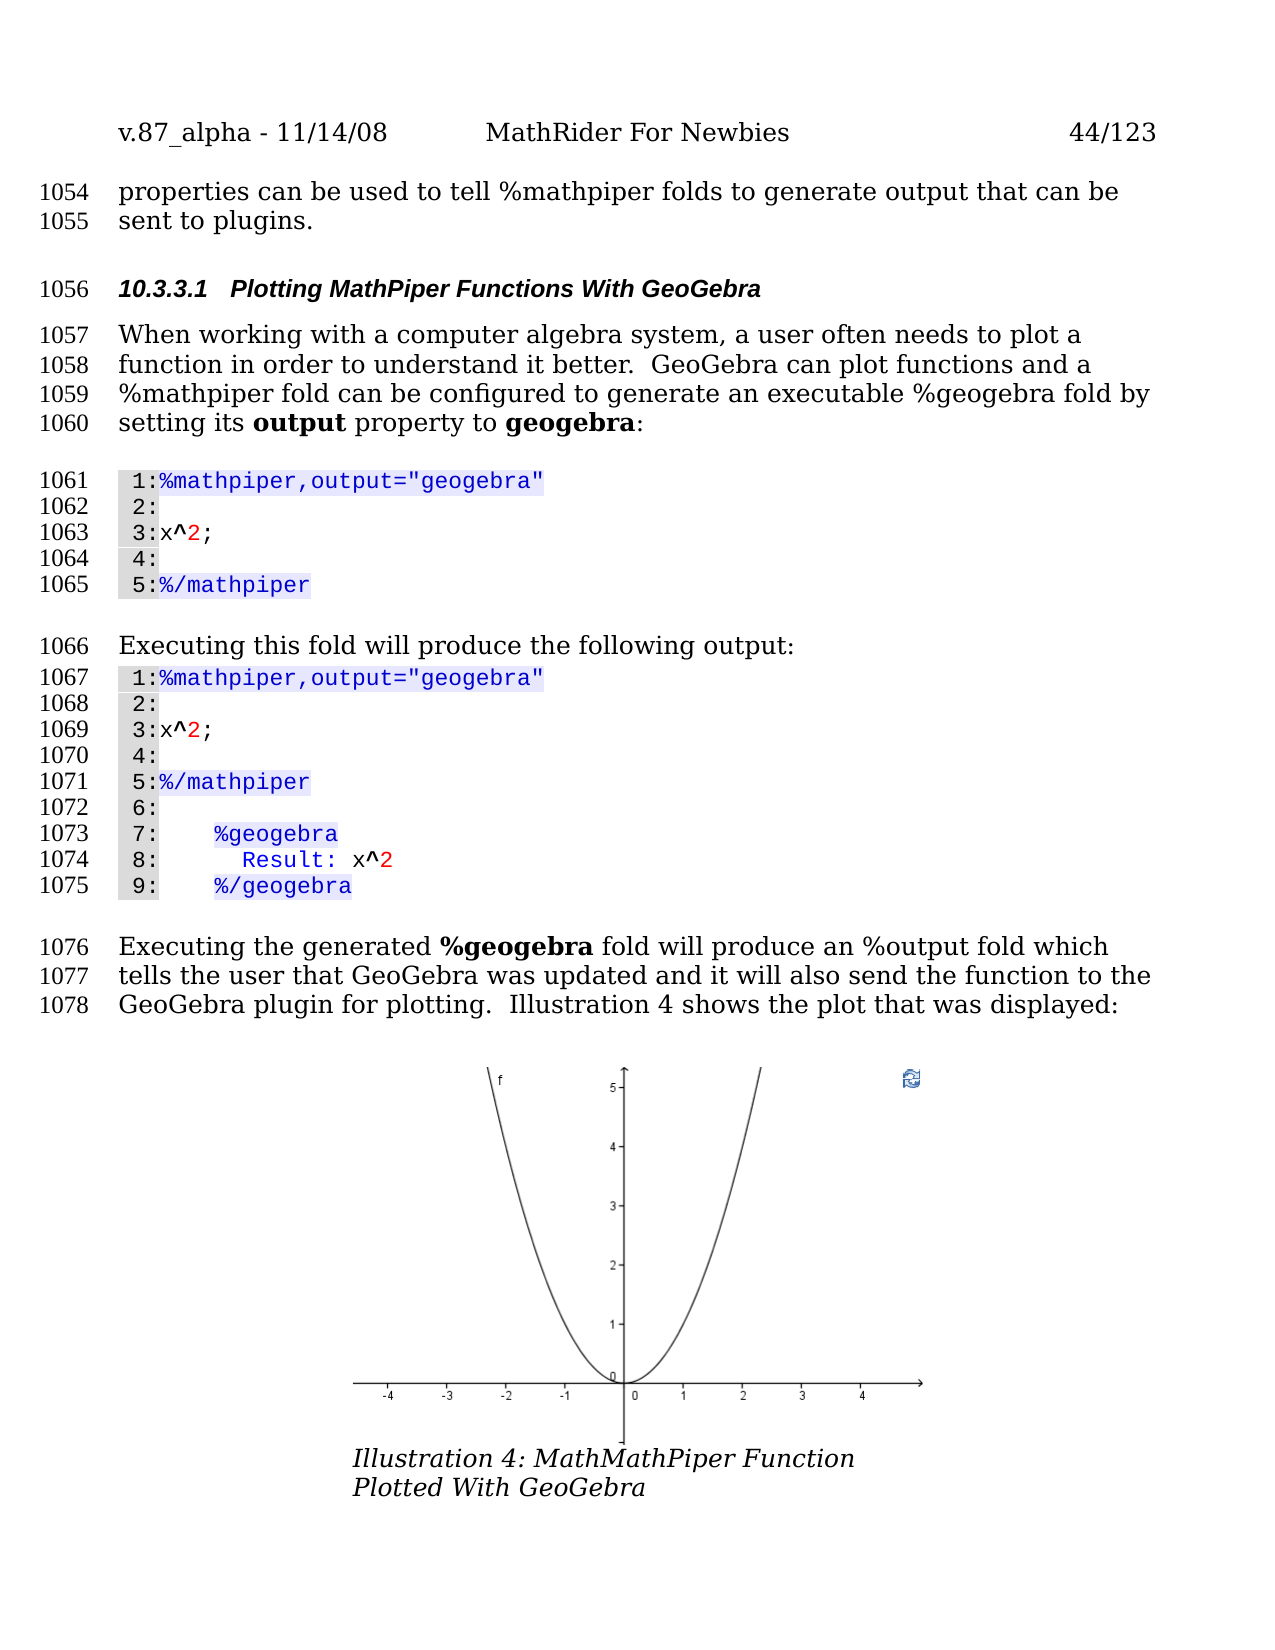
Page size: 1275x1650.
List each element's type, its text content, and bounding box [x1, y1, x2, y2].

text 2: [118, 496, 1157, 521]
picture [352, 1067, 923, 1445]
text When working with a computer algebra system, a user often needs to plot a function in order to understand it better. GeoGebra can plot functions and a %mathpiper fold can be configured to generate an executable %geogebra fold by setting its output property to geogebra: [118, 321, 1157, 438]
text 5:%/mathpiper [118, 573, 1157, 599]
text 4: [118, 744, 1157, 770]
text 1:%mathpiper,output="geogebra" [118, 469, 1157, 496]
text Executing this fold will produce the following output: [118, 631, 1157, 660]
text Illustration 4: MathMathPiper Function Plotted With GeoGebra [353, 1445, 922, 1503]
text 5:%/mathpiper [118, 770, 1157, 796]
text 1:%mathpiper,output="geogebra" [118, 666, 1157, 692]
text 3:x^2; [118, 521, 1157, 547]
text 3:x^2; [118, 718, 1157, 744]
text 4: [118, 547, 1157, 573]
text 2: [118, 692, 1157, 718]
text properties can be used to tell %mathpiper folds to generate output that can be sent to plugins. [118, 177, 1157, 235]
text 8: Result: x^2 [118, 848, 1157, 874]
text Executing the generated %geogebra fold will produce an %output fold which tells the user that GeoGebra was updated and it will also send the function to the GeoGebra plugin for plotting. Illustration 4 shows the plot that was displayed: [118, 932, 1157, 1019]
text 7: %geogebra [118, 822, 1157, 848]
text 6: [118, 796, 1157, 822]
subtitle Plotting MathPiper Functions With GeoGebra [118, 274, 1157, 303]
text 9: %/geogebra [118, 874, 1157, 900]
